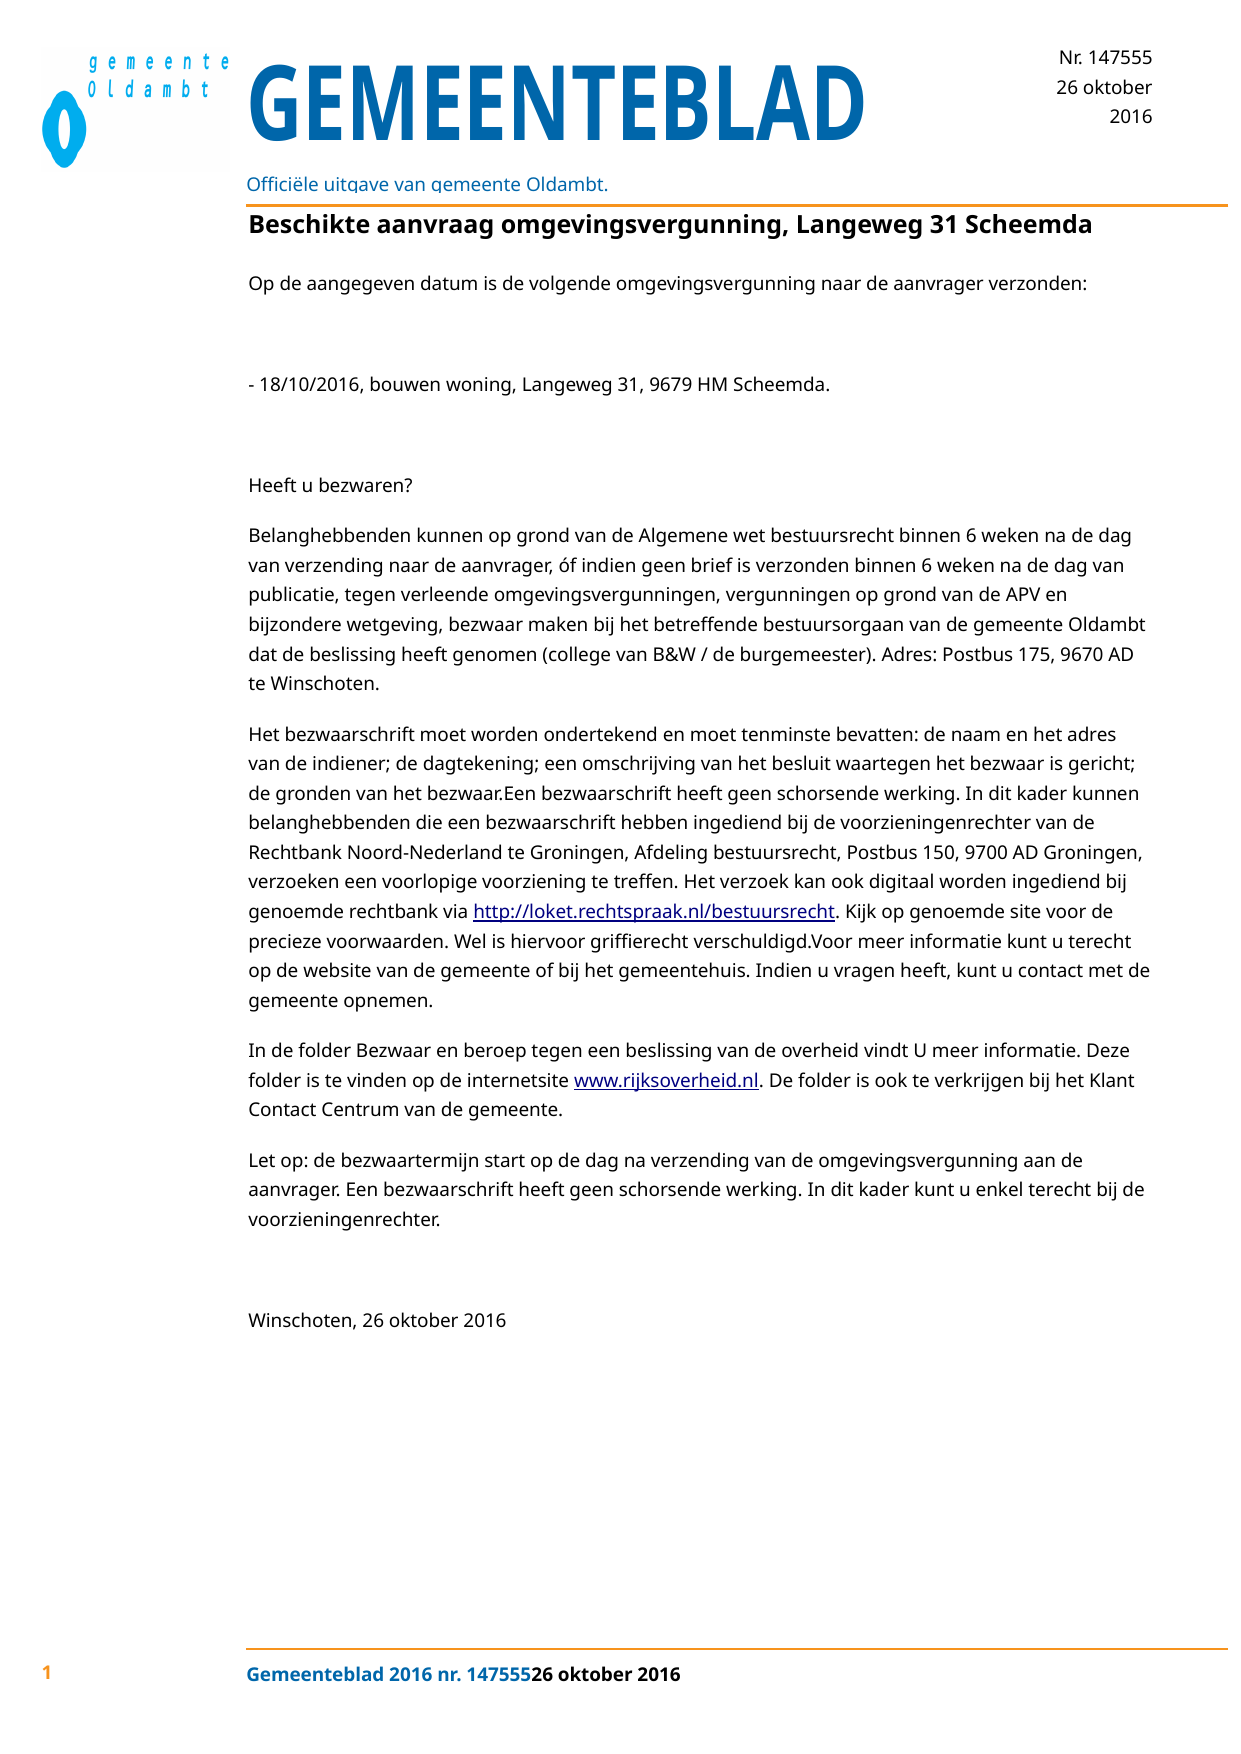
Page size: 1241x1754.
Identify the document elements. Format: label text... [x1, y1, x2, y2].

text Let op: de bezwaartermijn start op de dag na verzending van de omgevingsvergunning aan de aanvrager. Een bezwaarschrift heeft geen schorsende werking. In dit kader kunt u enkel terecht bij de voorzieningenrechter. [248, 1147, 1152, 1232]
text Belanghebbenden kunnen op grond van de Algemene wet bestuursrecht binnen 6 weken na de dag van verzending naar de aanvrager, óf indien geen brief is verzonden binnen 6 weken na de dag van publicatie, tegen verleende omgevingsvergunningen, vergunningen op grond van de APV en bijzondere wetgeving, bezwaar maken bij het betreffende bestuursorgaan van de gemeente Oldambt dat de beslissing heeft genomen (college van B&W / de burgemeester). Adres: Postbus 175, 9670 AD te Winschoten. [248, 522, 1152, 696]
text Winschoten, 26 oktober 2016 [248, 1307, 1152, 1333]
text Beschikte aanvraag omgevingsvergunning, Langeweg 31 Scheemda [248, 207, 1152, 241]
text In de folder Bezwaar en beroep tegen een beslissing van de overheid vindt U meer informatie. Deze folder is te vinden op de internetsite www.rijksoverheid.nl. De folder is ook te verkrijgen bij het Klant Contact Centrum van de gemeente. [248, 1037, 1152, 1122]
text Heeft u bezwaren? [248, 472, 1152, 498]
text Op de aangegeven datum is de volgende omgevingsvergunning naar de aanvrager verzonden: [248, 270, 1152, 296]
picture [41, 47, 231, 172]
text - 18/10/2016, bouwen woning, Langeweg 31, 9679 HM Scheemda. [248, 371, 1152, 397]
text Het bezwaarschrift moet worden ondertekend en moet tenminste bevatten: de naam en het adres van de indiener; de dagtekening; een omschrijving van het besluit waartegen het bezwaar is gericht; de gronden van het bezwaar.Een bezwaarschrift heeft geen schorsende werking. In dit kader kunnen belanghebbenden die een bezwaarschrift hebben ingediend bij de voorzieningenrechter van de Rechtbank Noord-Nederland te Groningen, Afdeling bestuursrecht, Postbus 150, 9700 AD Groningen, verzoeken een voorlopige voorziening te treffen. Het verzoek kan ook digitaal worden ingediend bij genoemde rechtbank via http://loket.rechtspraak.nl/bestuursrecht. Kijk op genoemde site voor de precieze voorwaarden. Wel is hiervoor griffierecht verschuldigd.Voor meer informatie kunt u terecht op de website van de gemeente of bij het gemeentehuis. Indien u vragen heeft, kunt u contact met de gemeente opnemen. [248, 721, 1152, 1013]
